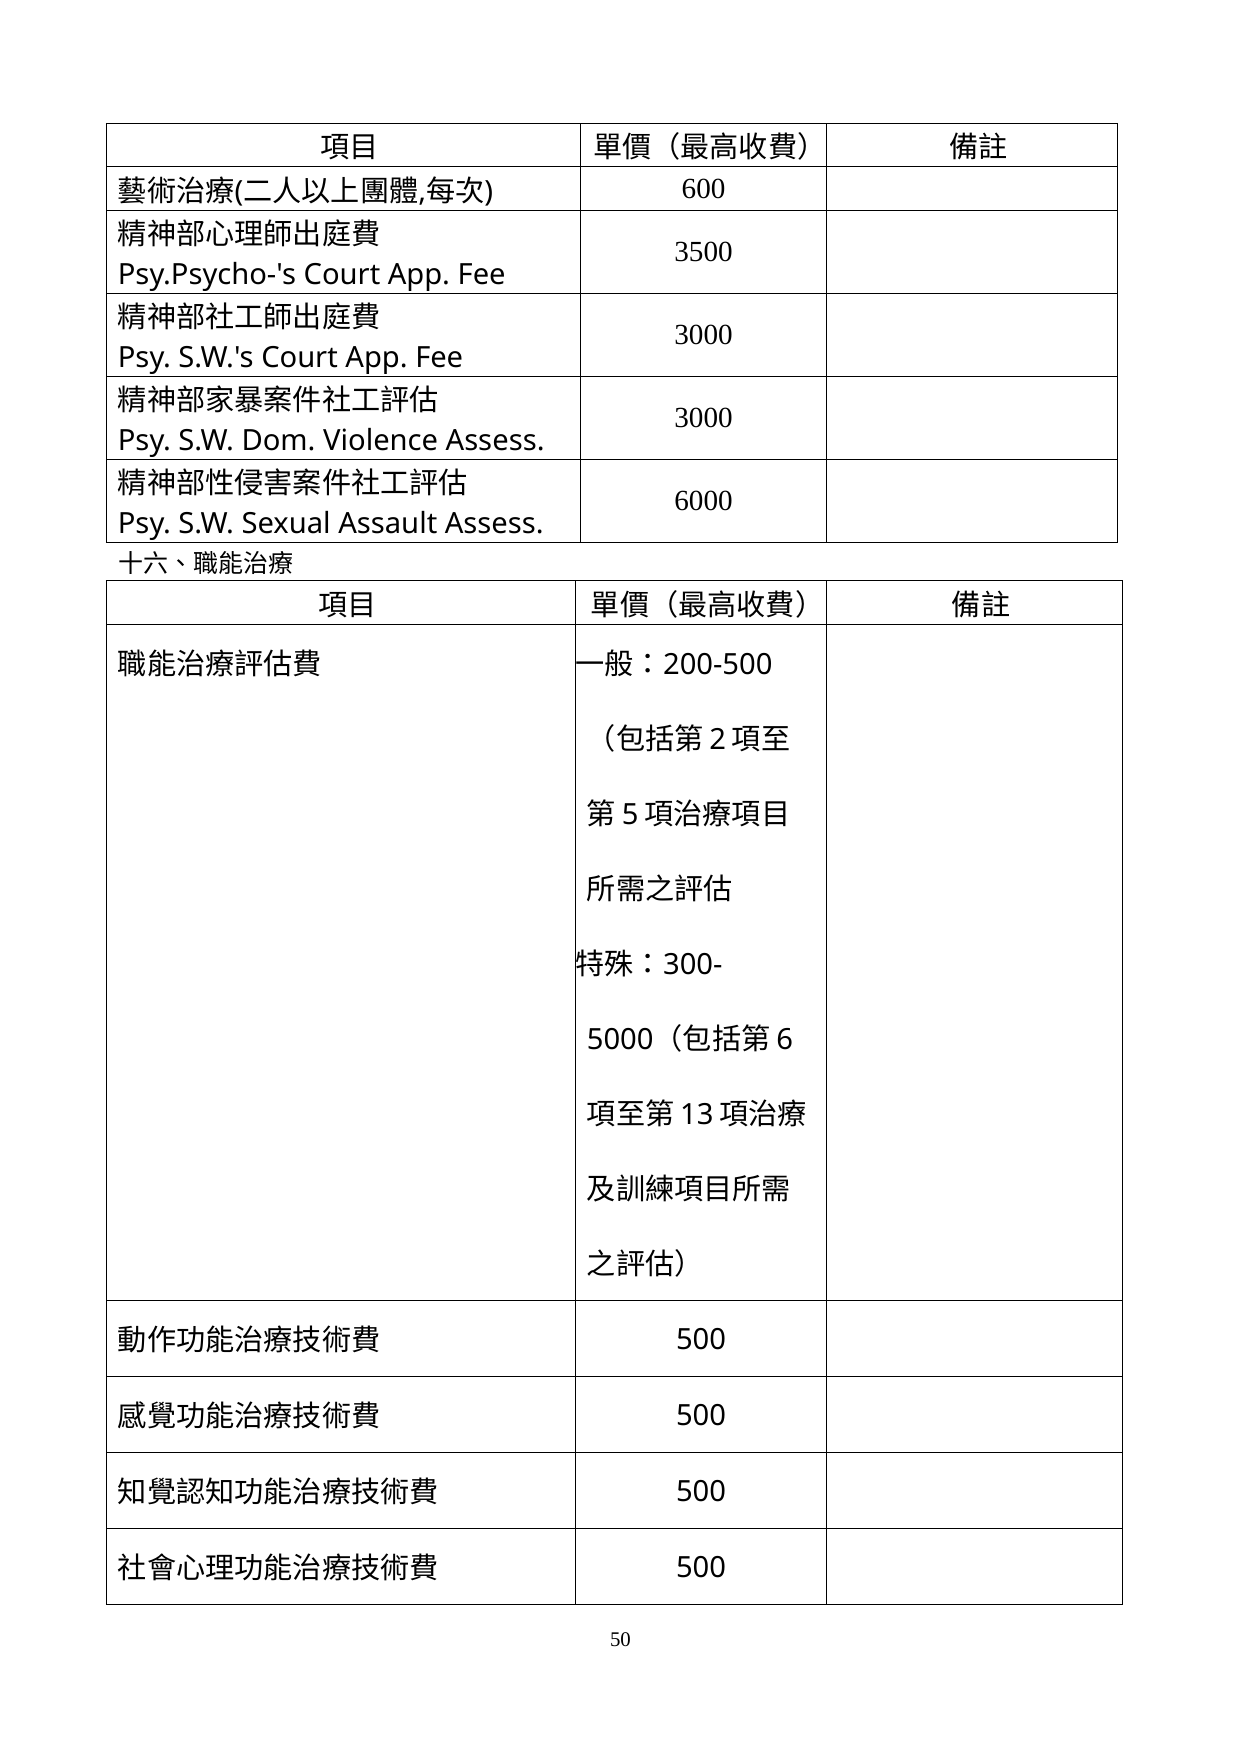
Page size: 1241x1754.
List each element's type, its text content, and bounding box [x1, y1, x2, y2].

table_cell 3000 [581, 294, 826, 376]
table_cell 6000 [581, 460, 826, 542]
table_cell 職能治療評估費 [107, 625, 575, 1299]
table_cell 知覺認知功能治療技術費 [107, 1453, 575, 1528]
table_cell 精神部家暴案件社工評估 Psy. S.W. Dom. Violence Assess. [107, 377, 580, 459]
table_header 項目 [107, 581, 575, 623]
table_header 單價（最高收費） [576, 581, 826, 623]
table_cell [827, 1529, 1122, 1604]
table_cell [827, 625, 1122, 1299]
table_cell [827, 211, 1117, 293]
table_cell [827, 1301, 1122, 1376]
table_cell 社會心理功能治療技術費 [107, 1529, 575, 1604]
table_cell 600 [581, 167, 826, 209]
table_header 備註 [827, 581, 1122, 623]
table_cell [827, 377, 1117, 459]
table_cell 感覺功能治療技術費 [107, 1377, 575, 1452]
table_cell 藝術治療(二人以上團體,每次) [107, 167, 580, 209]
table_header 備註 [827, 124, 1117, 166]
text 十六、職能治療 [118, 543, 1122, 580]
table_cell [827, 1453, 1122, 1528]
table_cell 一般：200-500（包括第2項至第5項治療項目所需之評估 特殊：300-5000（包括第6項至第13項治療及訓練項目所需之評估） [576, 625, 826, 1299]
table_cell 3000 [581, 377, 826, 459]
table_cell 500 [576, 1529, 826, 1604]
table_cell 500 [576, 1377, 826, 1452]
table_cell [827, 167, 1117, 209]
table_cell 500 [576, 1301, 826, 1376]
table_cell [827, 294, 1117, 376]
table_header 項目 [107, 124, 580, 166]
table_cell 動作功能治療技術費 [107, 1301, 575, 1376]
table_cell 精神部社工師出庭費 Psy. S.W.'s Court App. Fee [107, 294, 580, 376]
table_cell 精神部性侵害案件社工評估 Psy. S.W. Sexual Assault Assess. [107, 460, 580, 542]
table_cell [827, 460, 1117, 542]
table_cell [827, 1377, 1122, 1452]
table_header 單價（最高收費） [581, 124, 826, 166]
table_cell 精神部心理師出庭費 Psy.Psycho-'s Court App. Fee [107, 211, 580, 293]
table_cell 500 [576, 1453, 826, 1528]
table_cell 3500 [581, 211, 826, 293]
